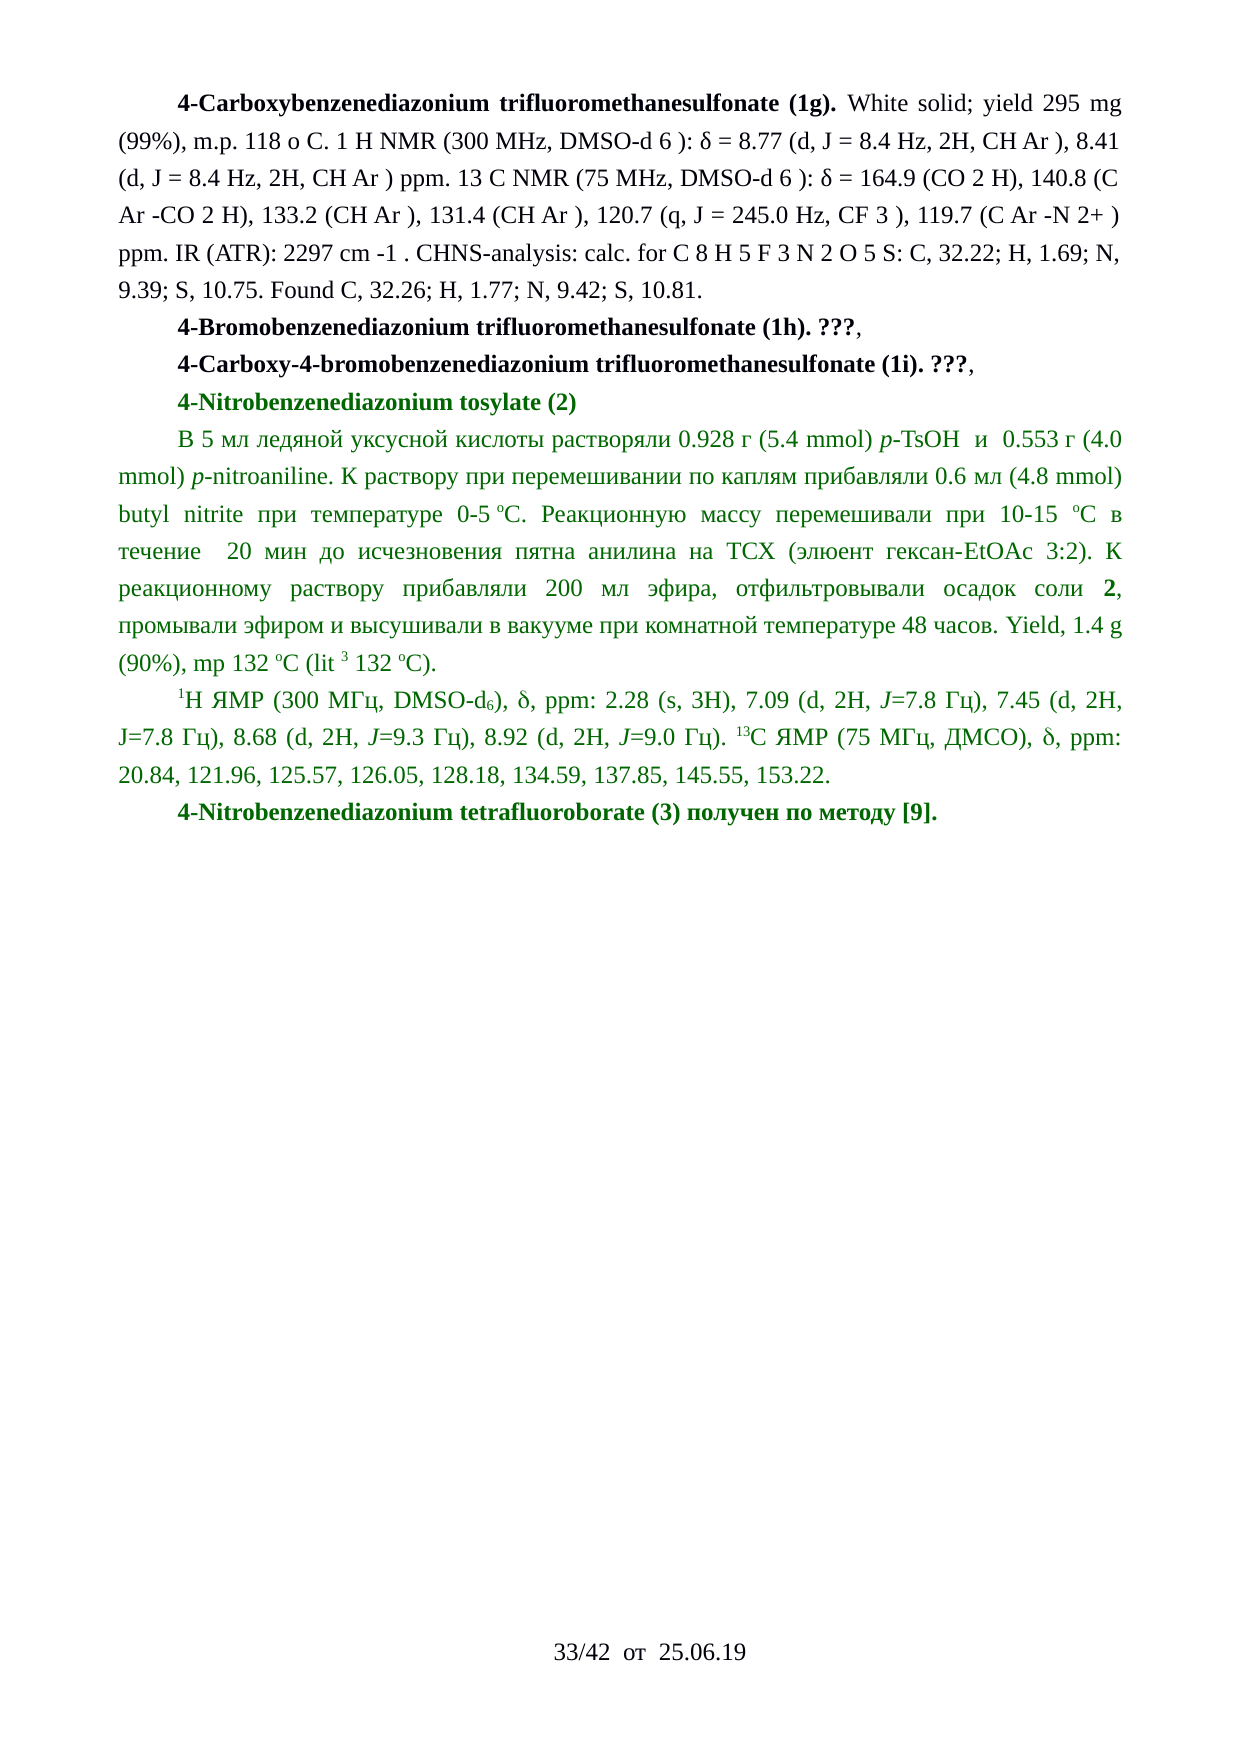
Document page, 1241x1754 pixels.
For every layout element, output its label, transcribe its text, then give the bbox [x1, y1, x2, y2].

text В 5 мл ледяной уксусной кислоты растворяли 0.928 г (5.4 mmol) p-TsOH и 0.553 г (4.0 mmol) p-nitroaniline. К раствору при перемешивании по каплям прибавляли 0.6 мл (4.8 mmol) butyl nitrite при температуре 0-5 оС. Реакционную массу перемешивали при 10-15 оС в течение 20 мин до исчезновения пятна анилина на ТСХ (элюент гексан-EtOAc 3:2). К реакционному раствору прибавляли 200 мл эфира, отфильтровывали осадок соли 2, промывали эфиром и высушивали в вакууме при комнатной температуре 48 часов. Yield, 1.4 g (90%), mp 132 oC (lit 3 132 oC). [118, 424, 1122, 677]
text 4-Nitrobenzenediazonium tetrafluoroborate (3) получен по методу [9]. [118, 797, 1122, 826]
text 4-Carboxy-4-bromobenzenediazonium trifluoromethanesulfonate (1i). ???, [118, 349, 1122, 378]
text 4-Carboxybenzenediazonium trifluoromethanesulfonate (1g). White solid; yield 295 mg (99%), m.p. 118 o C. 1 Н NMR (300 MHz, DMSO-d 6 ): δ = 8.77 (d, J = 8.4 Hz, 2H, CH Ar ), 8.41 (d, J = 8.4 Hz, 2H, CH Ar ) ppm. 13 С NMR (75 MHz, DMSO-d 6 ): δ = 164.9 (CO 2 H), 140.8 (C Ar -CO 2 H), 133.2 (CH Ar ), 131.4 (CH Ar ), 120.7 (q, J = 245.0 Hz, CF 3 ), 119.7 (C Ar -N 2+ ) ppm. IR (ATR): 2297 cm -1 . CHNS-analysis: calc. for C 8 H 5 F 3 N 2 O 5 S: C, 32.22; H, 1.69; N, 9.39; S, 10.75. Found C, 32.26; H, 1.77; N, 9.42; S, 10.81. [118, 88, 1122, 304]
text 1H ЯМР (300 МГц, DMSO-d6), , ppm: 2.28 (s, 3H), 7.09 (d, 2H, J=7.8 Гц), 7.45 (d, 2H, J=7.8 Гц), 8.68 (d, 2H, J=9.3 Гц), 8.92 (d, 2H, J=9.0 Гц). 13C ЯМР (75 МГц, ДМСО), , ppm: 20.84, 121.96, 125.57, 126.05, 128.18, 134.59, 137.85, 145.55, 153.22. [118, 685, 1122, 788]
text 4-Bromobenzenediazonium trifluoromethanesulfonate (1h). ???, [118, 312, 1122, 341]
text 4-Nitrobenzenediazonium tosylate (2) [118, 387, 1122, 416]
